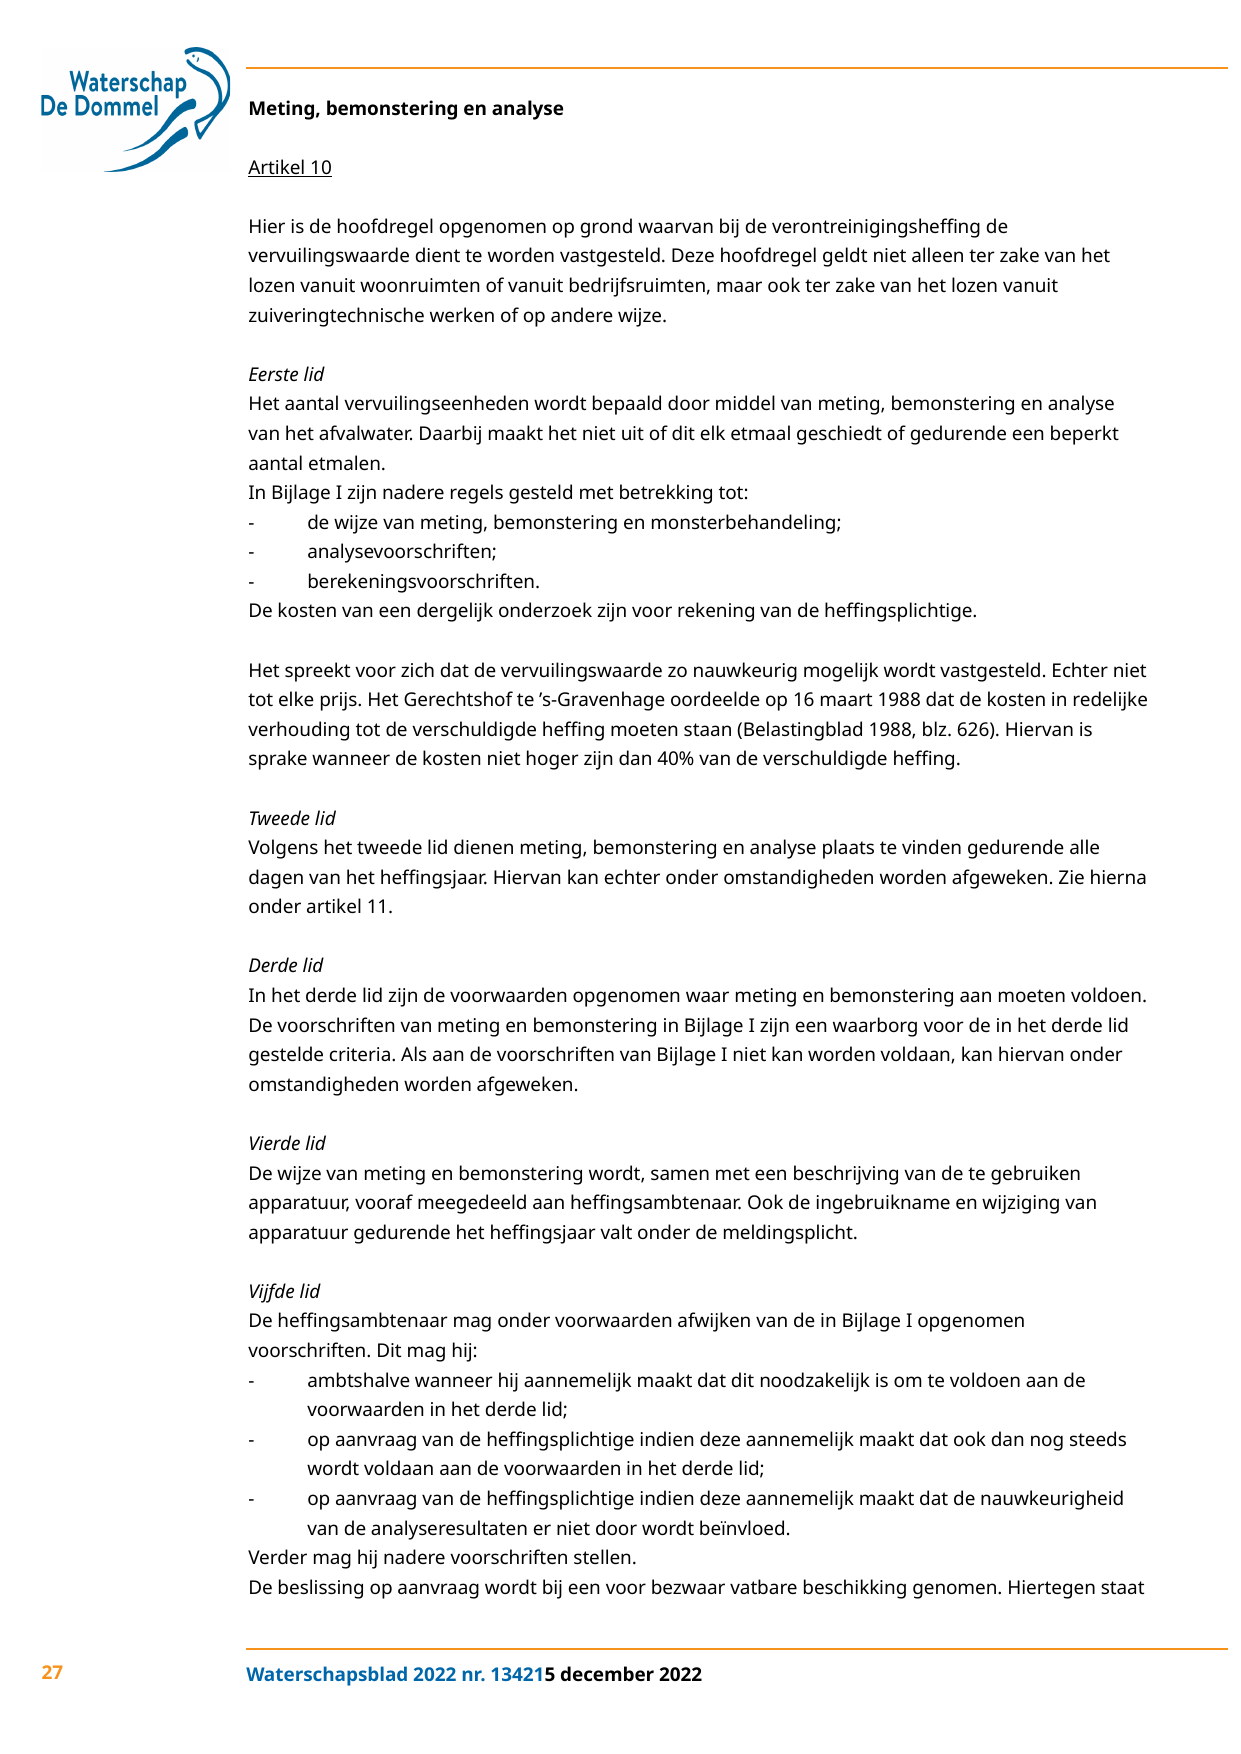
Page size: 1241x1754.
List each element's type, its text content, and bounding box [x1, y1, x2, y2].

list analysevoorschriften; [248, 538, 1152, 564]
text De kosten van een dergelijk onderzoek zijn voor rekening van de heffingsplichtige. [248, 598, 1152, 623]
text Verder mag hij nadere voorschriften stellen. [248, 1544, 1152, 1570]
text Tweede lid [248, 805, 1152, 831]
picture [41, 47, 231, 172]
list op aanvraag van de heffingsplichtige indien deze aannemelijk maakt dat ook dan nog steeds wordt voldaan aan de voorwaarden in het derde lid; [248, 1426, 1152, 1481]
list op aanvraag van de heffingsplichtige indien deze aannemelijk maakt dat de nauwkeurigheid van de analyseresultaten er niet door wordt beïnvloed. [248, 1485, 1152, 1541]
text Volgens het tweede lid dienen meting, bemonstering en analyse plaats te vinden gedurende alle dagen van het heffingsjaar. Hiervan kan echter onder omstandigheden worden afgeweken. Zie hierna onder artikel 11. [248, 834, 1152, 919]
text Vierde lid [248, 1130, 1152, 1156]
text Vijfde lid [248, 1278, 1152, 1304]
picture [204, 47, 231, 76]
text Het aantal vervuilingseenheden wordt bepaald door middel van meting, bemonstering en analyse van het afvalwater. Daarbij maakt het niet uit of dit elk etmaal geschiedt of gedurende een beperkt aantal etmalen. [248, 391, 1152, 476]
text De heffingsambtenaar mag onder voorwaarden afwijken van de in Bijlage I opgenomen voorschriften. Dit mag hij: [248, 1308, 1152, 1363]
text Artikel 10 [248, 154, 1152, 180]
text Derde lid [248, 953, 1152, 978]
text In het derde lid zijn de voorwaarden opgenomen waar meting en bemonstering aan moeten voldoen. De voorschriften van meting en bemonstering in Bijlage I zijn een waarborg voor de in het derde lid gestelde criteria. Als aan de voorschriften van Bijlage I niet kan worden voldaan, kan hiervan onder omstandigheden worden afgeweken. [248, 982, 1152, 1097]
list ambtshalve wanneer hij aannemelijk maakt dat dit noodzakelijk is om te voldoen aan de voorwaarden in het derde lid; [248, 1367, 1152, 1422]
text Eerste lid [248, 361, 1152, 387]
text Hier is de hoofdregel opgenomen op grond waarvan bij de verontreinigingsheffing de vervuilingswaarde dient te worden vastgesteld. Deze hoofdregel geldt niet alleen ter zake van het lozen vanuit woonruimten of vanuit bedrijfsruimten, maar ook ter zake van het lozen vanuit zuiveringtechnische werken of op andere wijze. [248, 213, 1152, 328]
text Het spreekt voor zich dat de vervuilingswaarde zo nauwkeurig mogelijk wordt vastgesteld. Echter niet tot elke prijs. Het Gerechtshof te ’s-Gravenhage oordeelde op 16 maart 1988 dat de kosten in redelijke verhouding tot de verschuldigde heffing moeten staan (Belastingblad 1988, blz. 626). Hiervan is sprake wanneer de kosten niet hoger zijn dan 40% van de verschuldigde heffing. [248, 657, 1152, 771]
text De wijze van meting en bemonstering wordt, samen met een beschrijving van de te gebruiken apparatuur, vooraf meegedeeld aan heffingsambtenaar. Ook de ingebruikname en wijziging van apparatuur gedurende het heffingsjaar valt onder de meldingsplicht. [248, 1160, 1152, 1245]
text De beslissing op aanvraag wordt bij een voor bezwaar vatbare beschikking genomen. Hiertegen staat [248, 1574, 1152, 1600]
list de wijze van meting, bemonstering en monsterbehandeling; [248, 509, 1152, 535]
picture [198, 118, 210, 131]
picture [45, 99, 51, 111]
text In Bijlage I zijn nadere regels gesteld met betrekking tot: [248, 479, 1152, 505]
list berekeningsvoorschriften. [248, 568, 1152, 594]
text Meting, bemonstering en analyse [248, 95, 1152, 121]
